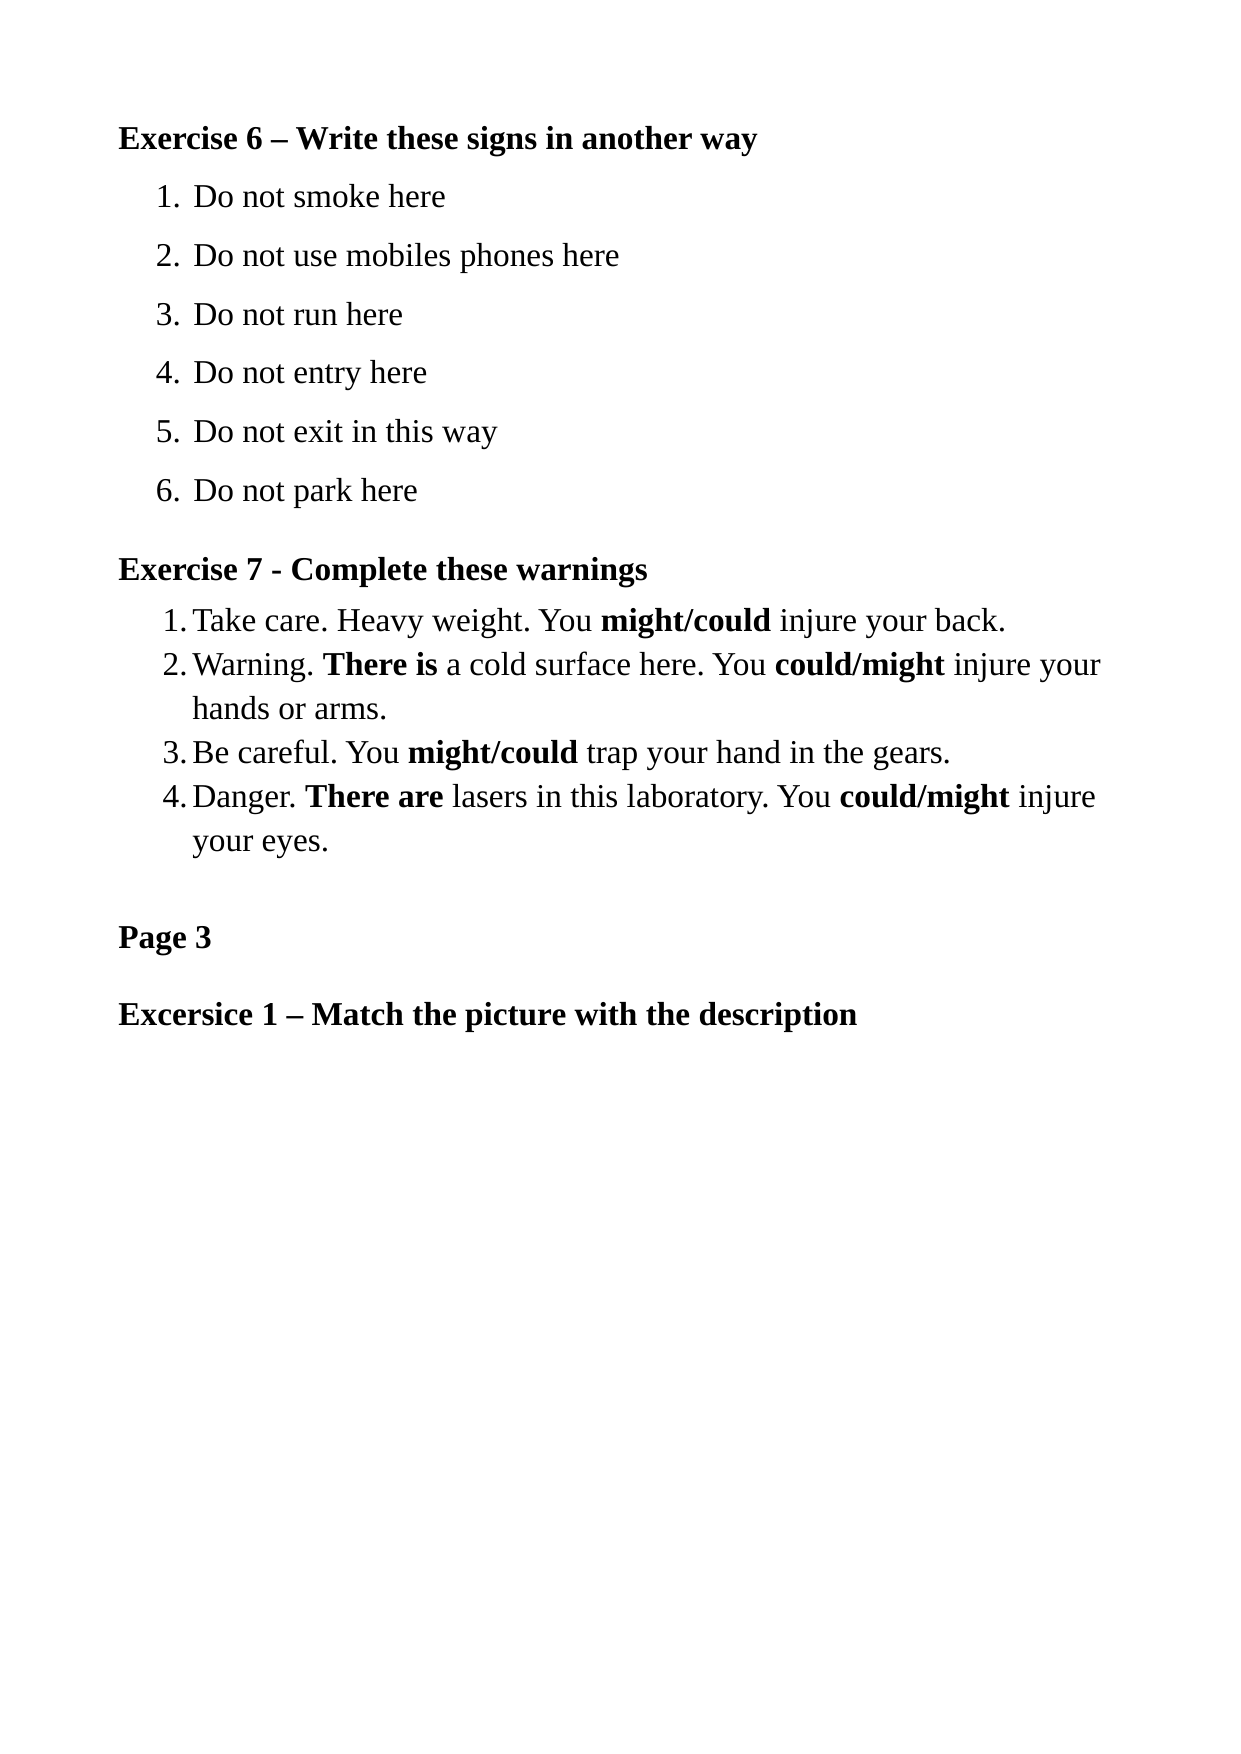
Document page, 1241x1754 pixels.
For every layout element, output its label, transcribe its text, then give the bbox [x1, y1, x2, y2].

list Do not use mobiles phones here [156, 235, 1122, 274]
list Do not entry here [156, 353, 1122, 391]
list Warning. There is a cold surface here. You could/might injure your hands or arms. [162, 644, 1122, 727]
text Exercise 6 – Write these signs in another way [118, 118, 1122, 156]
list Take care. Heavy weight. You might/could injure your back. [162, 600, 1122, 639]
list Do not smoke here [156, 177, 1122, 215]
text Page 3 [118, 918, 1122, 956]
list Do not run here [156, 294, 1122, 332]
text Excersice 1 – Match the picture with the description [118, 994, 1122, 1033]
list Do not park here [156, 470, 1122, 508]
subtitle Exercise 7 - Complete these warnings [118, 549, 1122, 588]
list Do not exit in this way [156, 411, 1122, 450]
list Danger. There are lasers in this laboratory. You could/might injure your eyes. [162, 777, 1122, 859]
list Be careful. You might/could trap your hand in the gears. [162, 732, 1122, 771]
